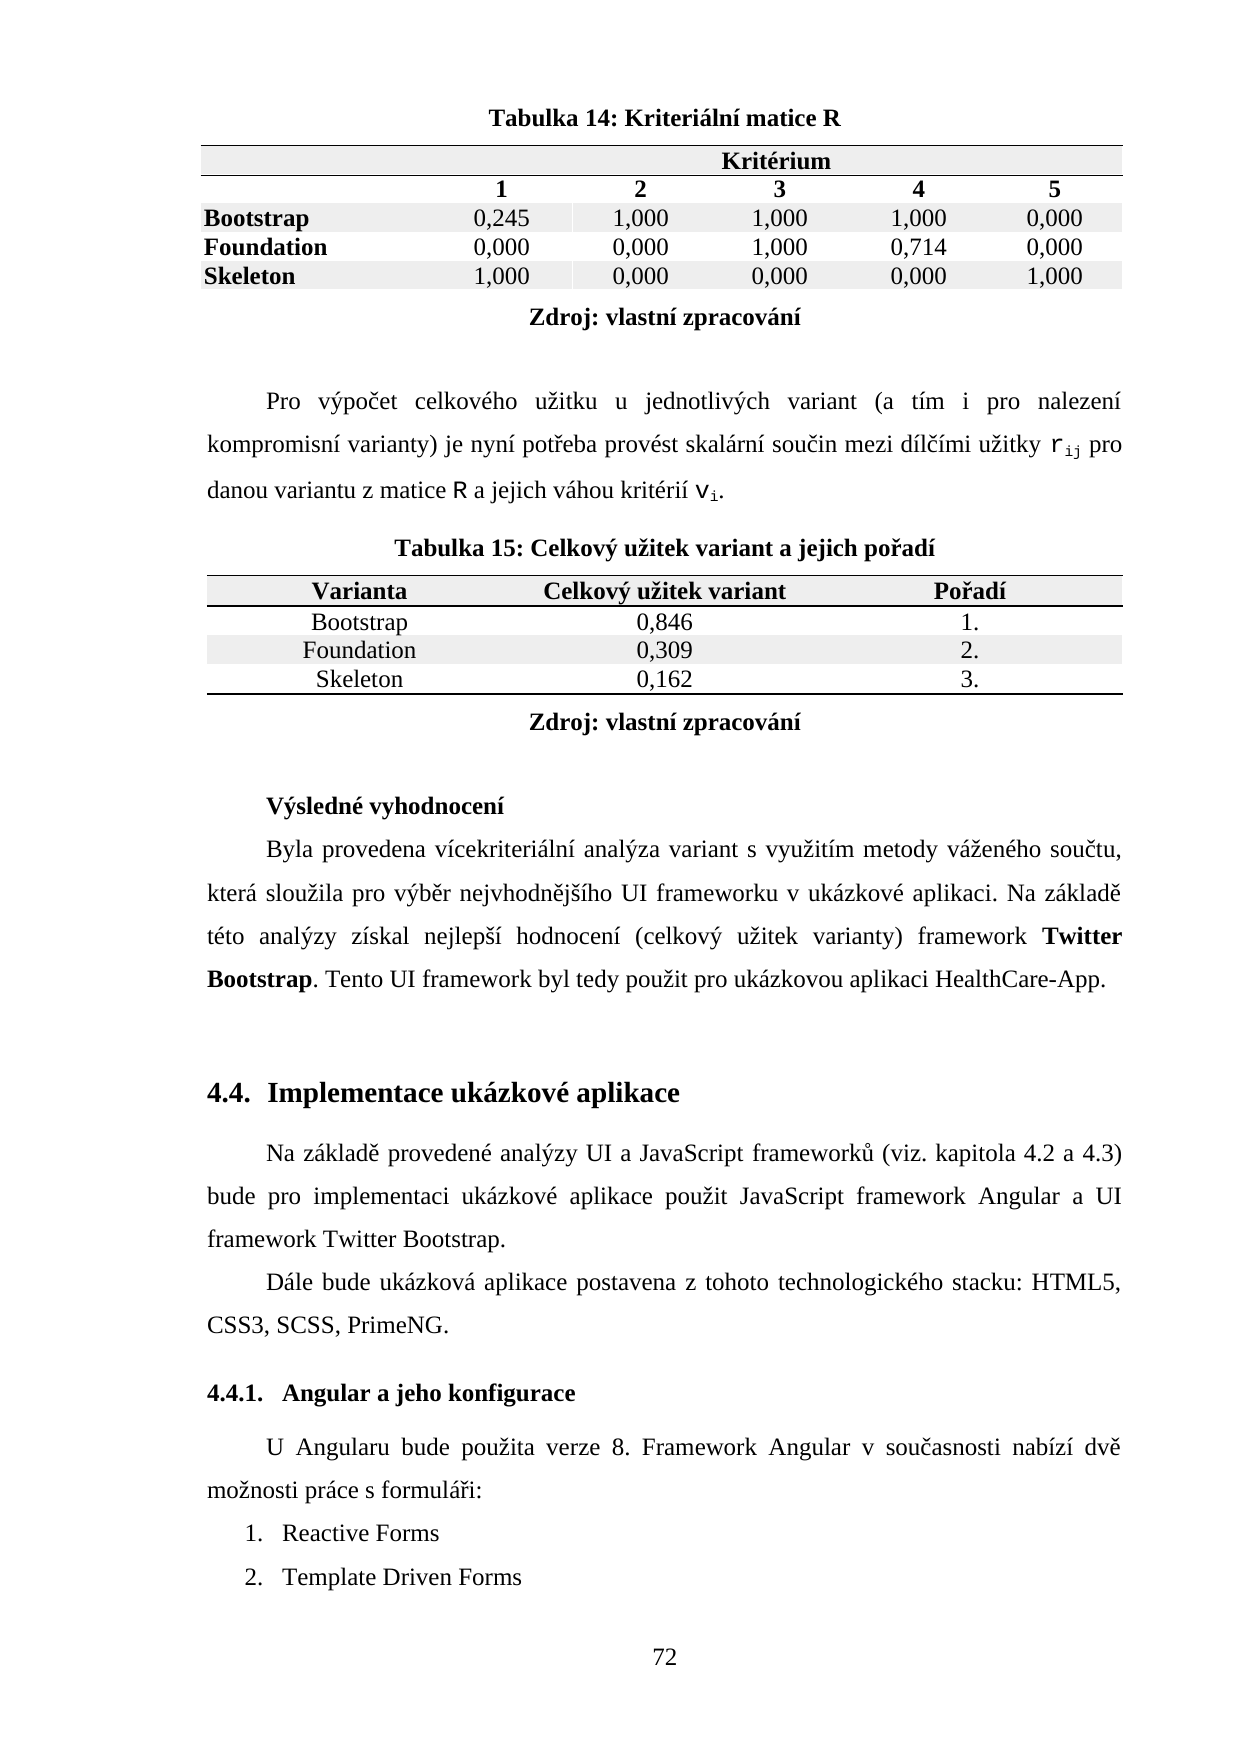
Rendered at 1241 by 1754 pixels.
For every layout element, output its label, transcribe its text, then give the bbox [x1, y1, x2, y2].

text Zdroj: vlastní zpracování [207, 302, 1122, 331]
list Reactive Forms [244, 1518, 1122, 1547]
table_cell 1 [430, 176, 572, 203]
table_cell 0,309 [512, 635, 817, 664]
table_header Varianta [207, 576, 512, 605]
text Byla provedena vícekriteriální analýza variant s využitím metody váženého součtu, která sloužila pro výběr nejvhodnějšího UI frameworku v ukázkové aplikaci. Na základě této analýzy získal nejlepší hodnocení (celkový užitek varianty) framework Twitter Bootstrap. Tento UI framework byl tedy použit pro ukázkovou aplikaci HealthCare-App. [207, 834, 1122, 993]
table_cell 1. [817, 607, 1122, 635]
text U Angularu bude použita verze 8. Framework Angular v současnosti nabízí dvě možnosti práce s formuláři: [207, 1432, 1122, 1504]
text Tabulka 15: Celkový užitek variant a jejich pořadí [207, 533, 1122, 562]
table_cell 1,000 [573, 203, 708, 232]
text Na základě provedené analýzy UI a JavaScript frameworků (viz. kapitola 4.2 a 4.3) bude pro implementaci ukázkové aplikace použit JavaScript framework Angular a UI framework Twitter Bootstrap. [207, 1138, 1122, 1253]
subtitle Implementace ukázkové aplikace [207, 1075, 1122, 1109]
table_cell 2. [817, 635, 1122, 664]
list Template Driven Forms [244, 1562, 1122, 1590]
text Zdroj: vlastní zpracování [207, 707, 1122, 736]
subtitle Angular a jeho konfigurace [207, 1378, 1122, 1407]
table_cell 0,000 [708, 261, 851, 289]
table_cell Skeleton [201, 261, 430, 289]
text Výsledné vyhodnocení [207, 791, 1122, 820]
text Tabulka 14: Kriteriální matice R [207, 103, 1122, 132]
table_cell 5 [986, 176, 1122, 203]
table_cell 0,000 [851, 261, 986, 289]
table_cell 0,846 [512, 607, 817, 635]
text Pro výpočet celkového užitku u jednotlivých variant (a tím i pro nalezení kompromisní varianty) je nyní potřeba provést skalární součin mezi dílčími užitky rij pro danou variantu z matice R a jejich váhou kritérií vi. [207, 386, 1122, 506]
table_cell 1,000 [986, 261, 1122, 289]
table_header [201, 146, 430, 174]
table_cell 3 [708, 176, 851, 203]
table_cell 3. [817, 664, 1122, 693]
table_cell [201, 176, 430, 203]
text Dále bude ukázková aplikace postavena z tohoto technologického stacku: HTML5, CSS3, SCSS, PrimeNG. [207, 1267, 1122, 1339]
table_cell 0,245 [430, 203, 572, 232]
table_cell 2 [573, 176, 708, 203]
table_cell 0,162 [512, 664, 817, 693]
table_header Pořadí [817, 576, 1122, 605]
table_cell 4 [851, 176, 986, 203]
table_cell 0,000 [986, 203, 1122, 232]
table_cell 0,714 [851, 232, 986, 261]
table_cell 0,000 [986, 232, 1122, 261]
table_cell 0,000 [573, 261, 708, 289]
table_cell 1,000 [430, 261, 572, 289]
table_cell Skeleton [207, 664, 512, 693]
table_cell 1,000 [708, 203, 851, 232]
table_cell Foundation [201, 232, 430, 261]
table_cell Bootstrap [201, 203, 430, 232]
table_cell Bootstrap [207, 607, 512, 635]
table_header Celkový užitek variant [512, 576, 817, 605]
table_cell 0,000 [430, 232, 572, 261]
table_cell 1,000 [708, 232, 851, 261]
table_cell 0,000 [573, 232, 708, 261]
table_cell Foundation [207, 635, 512, 664]
table_header Kritérium [430, 146, 1122, 174]
table_cell 1,000 [851, 203, 986, 232]
